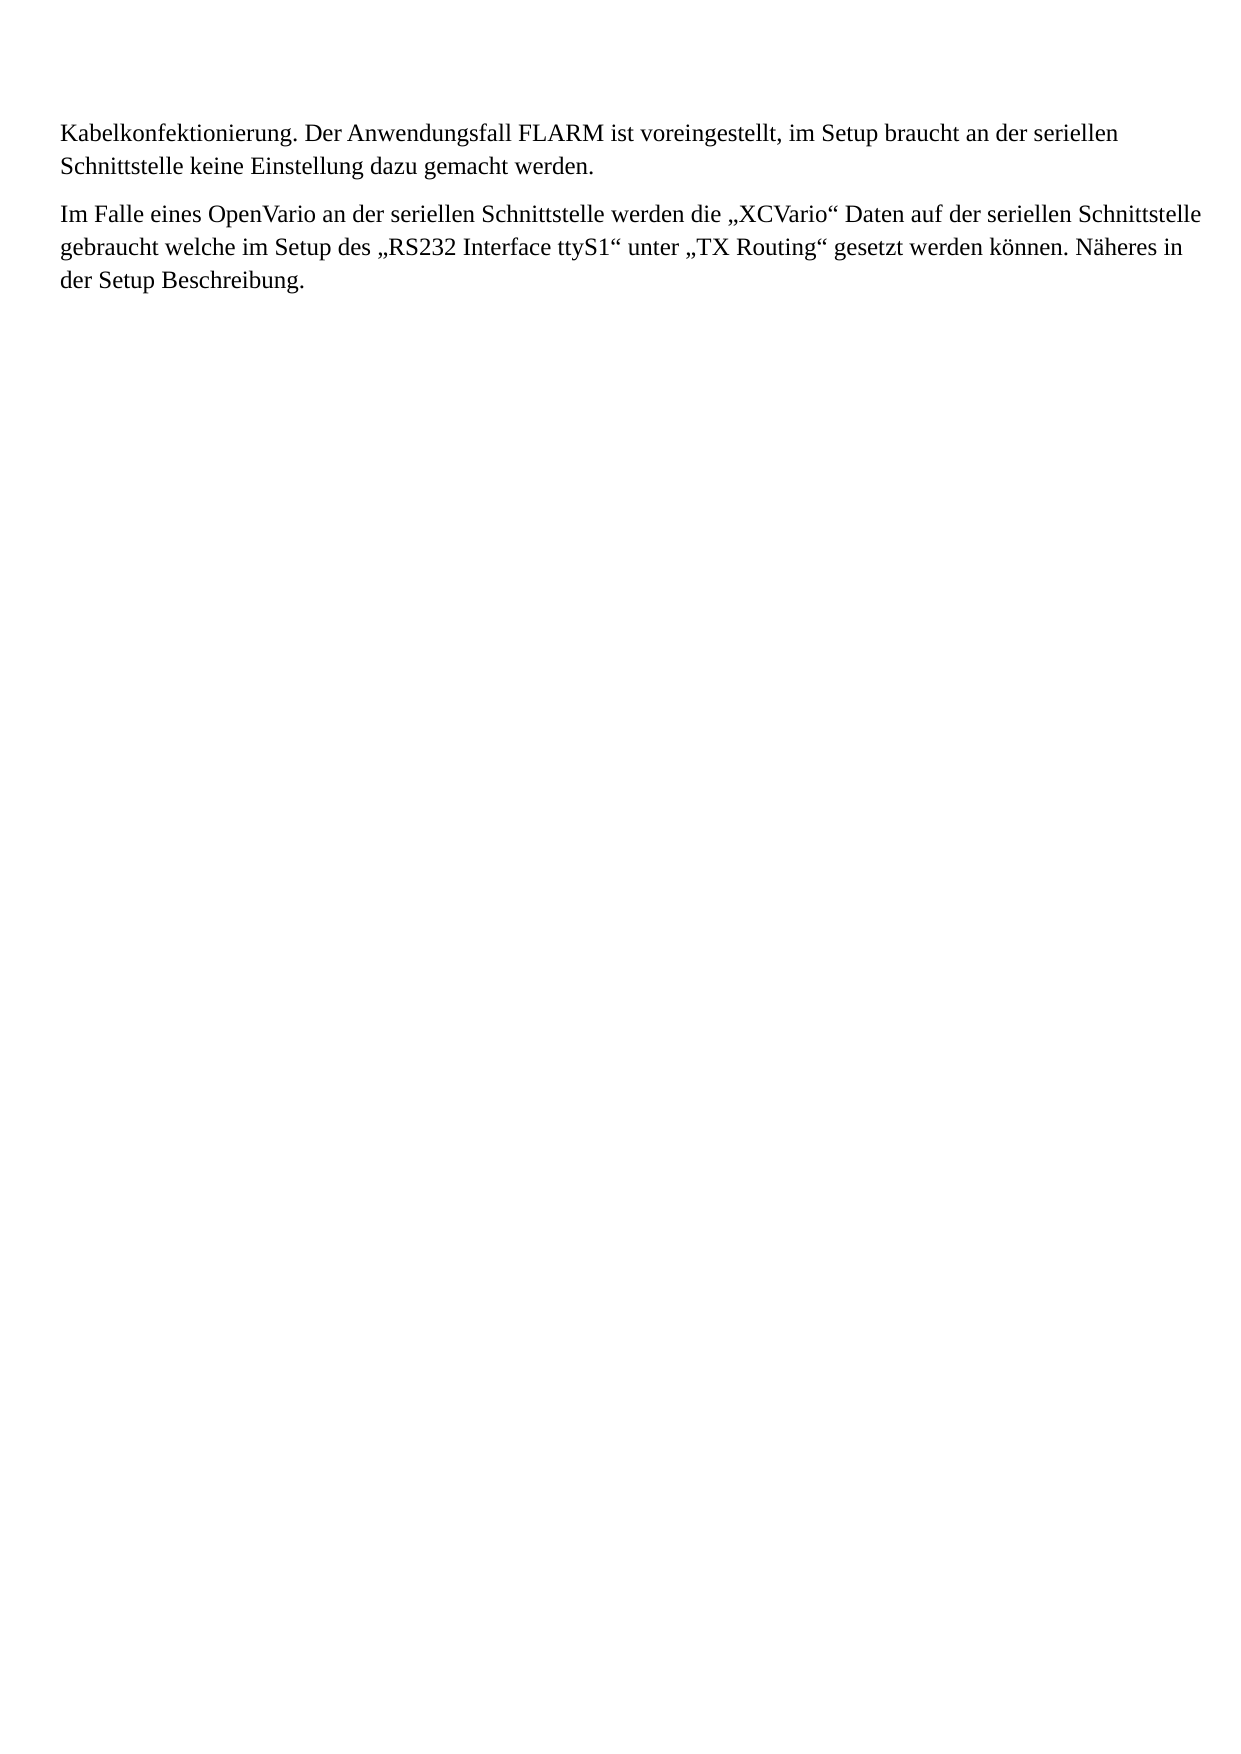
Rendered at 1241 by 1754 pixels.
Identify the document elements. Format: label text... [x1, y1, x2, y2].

text Kabelkonfektionierung. Der Anwendungsfall FLARM ist voreingestellt, im Setup braucht an der seriellen Schnittstelle keine Einstellung dazu gemacht werden. [60, 118, 1207, 180]
text Im Falle eines OpenVario an der seriellen Schnittstelle werden die „XCVario“ Daten auf der seriellen Schnittstelle gebraucht welche im Setup des „RS232 Interface ttyS1“ unter „TX Routing“ gesetzt werden können. Näheres in der Setup Beschreibung. [60, 199, 1207, 293]
